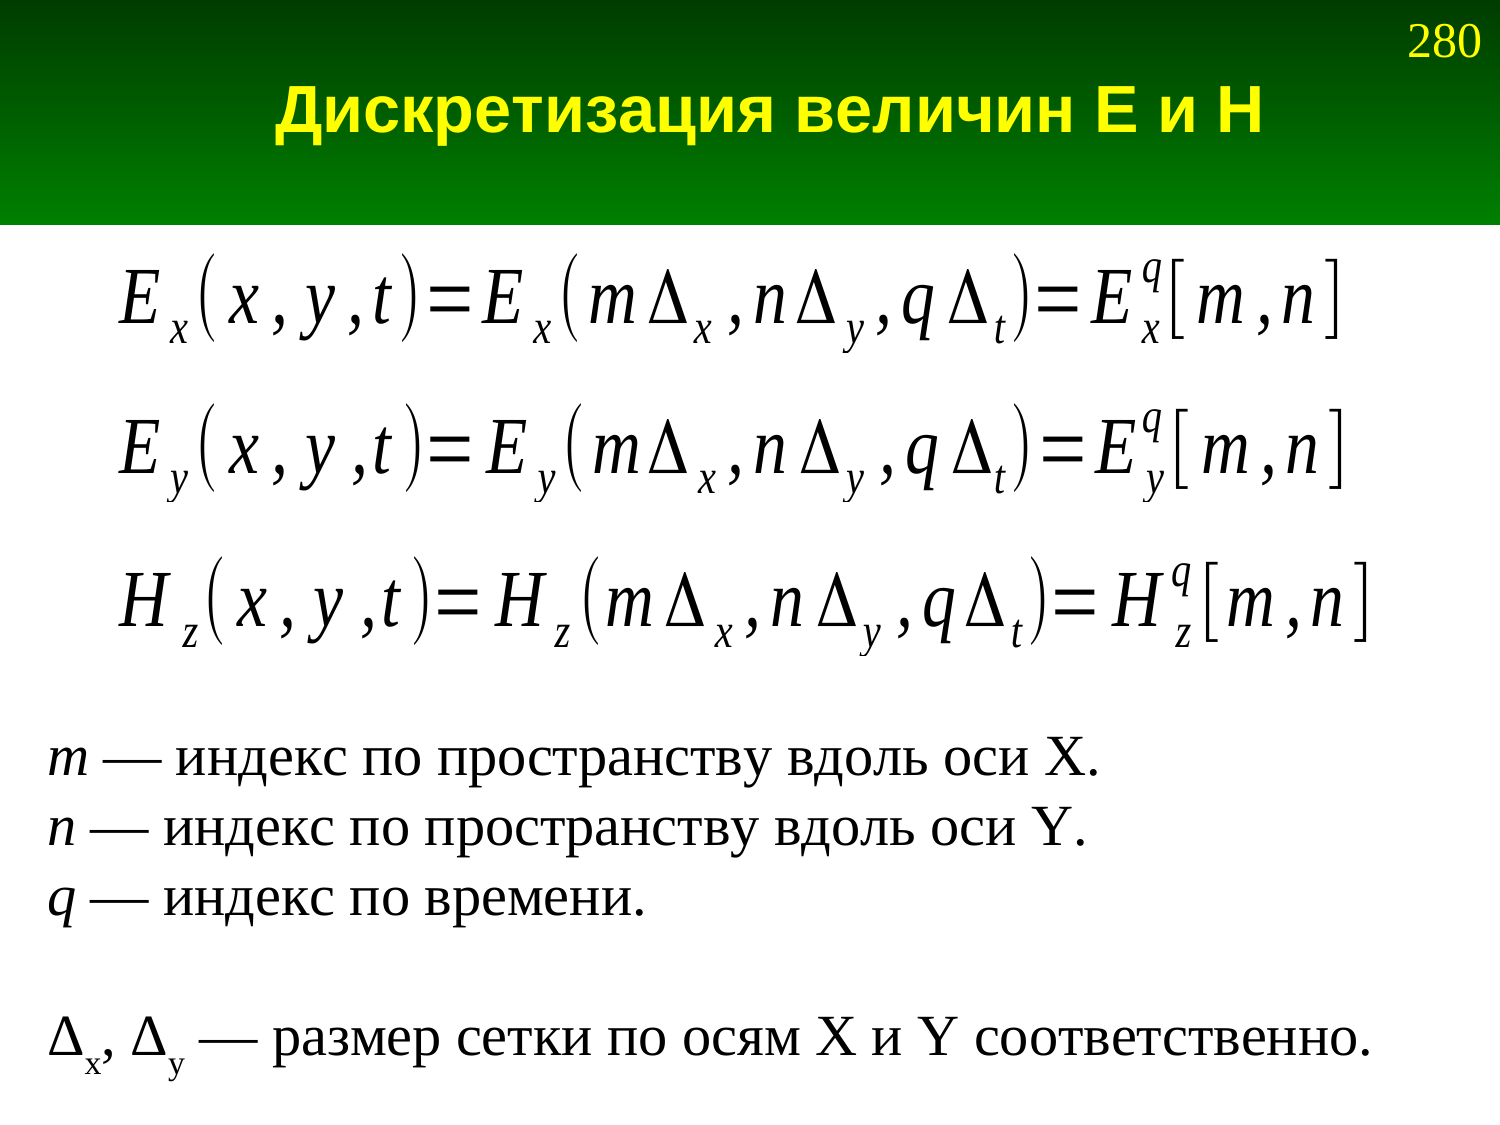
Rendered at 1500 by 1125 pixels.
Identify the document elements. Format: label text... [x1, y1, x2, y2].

text_box m — индекс по пространству вдоль оси X. n — индекс по пространству вдоль оси Y. q — индекс по времени. Δx, Δy — размер сетки по осям X и Y соответственно. [32, 710, 1410, 1090]
title Дискретизация величин E и H [100, 7, 1441, 204]
chart [98, 237, 1358, 353]
chart [98, 387, 1361, 502]
chart [98, 540, 1387, 656]
